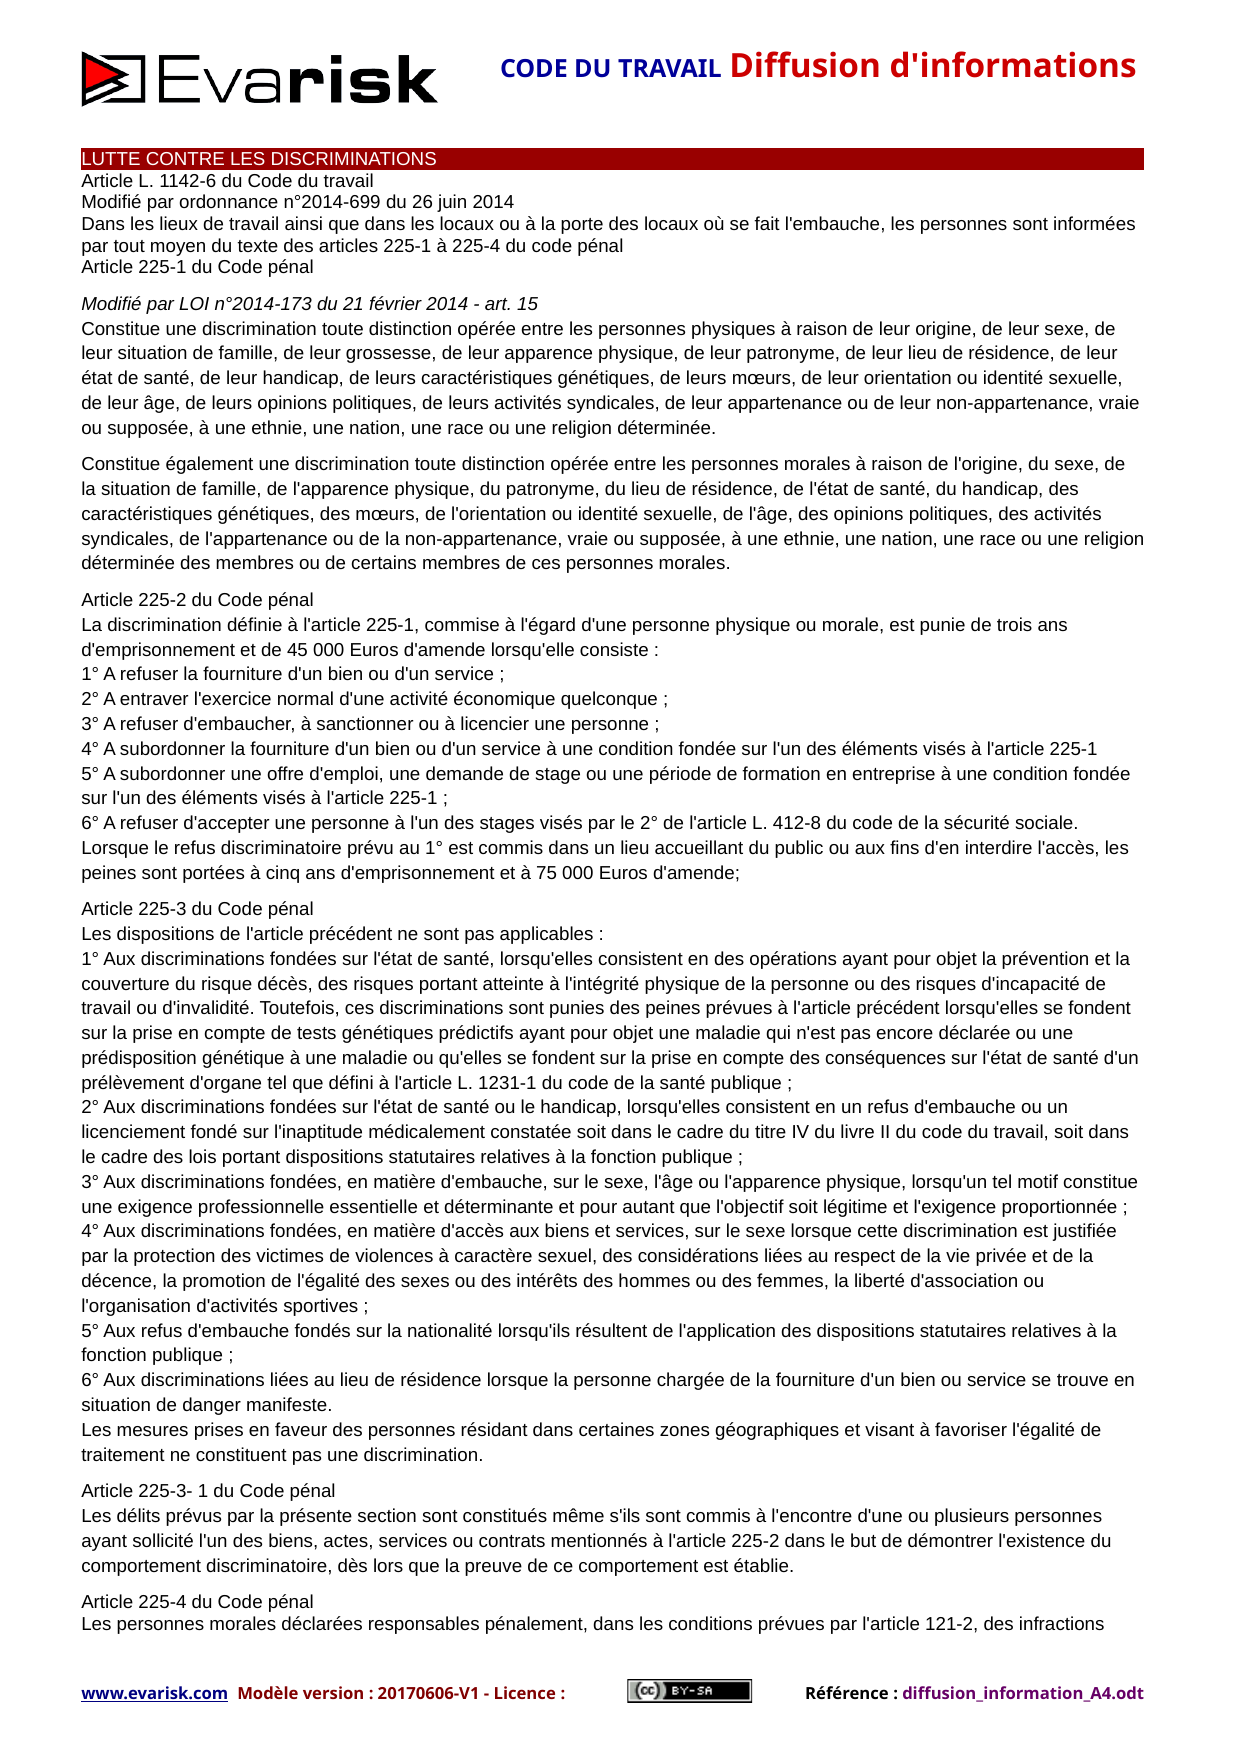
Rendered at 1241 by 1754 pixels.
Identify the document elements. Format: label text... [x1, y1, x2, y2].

text 2° Aux discriminations fondées sur l'état de santé ou le handicap, lorsqu'elles consistent en un refus d'embauche ou un licenciement fondé sur l'inaptitude médicalement constatée soit dans le cadre du titre IV du livre II du code du travail, soit dans le cadre des lois portant dispositions statutaires relatives à la fonction publique ; [81, 1096, 1144, 1167]
picture [78, 43, 444, 112]
picture [627, 1679, 753, 1703]
text Article 225-3- 1 du Code pénal Les délits prévus par la présente section sont constitués même s'ils sont commis à l'encontre d'une ou plusieurs personnes ayant sollicité l'un des biens, actes, services ou contrats mentionnés à l'article 225-2 dans le but de démontrer l'existence du comportement discriminatoire, dès lors que la preuve de ce comportement est établie. [81, 1480, 1144, 1576]
text LUTTE CONTRE LES DISCRIMINATIONS [81, 148, 1144, 170]
text Article 225-3 du Code pénal Les dispositions de l'article précédent ne sont pas applicables : [81, 898, 1144, 944]
text Modifié par LOI n°2014-173 du 21 février 2014 - art. 15 Constitue une discrimination toute distinction opérée entre les personnes physiques à raison de leur origine, de leur sexe, de leur situation de famille, de leur grossesse, de leur apparence physique, de leur patronyme, de leur lieu de résidence, de leur état de santé, de leur handicap, de leurs caractéristiques génétiques, de leurs mœurs, de leur orientation ou identité sexuelle, de leur âge, de leurs opinions politiques, de leurs activités syndicales, de leur appartenance ou de leur non-appartenance, vraie ou supposée, à une ethnie, une nation, une race ou une religion déterminée. [81, 292, 1144, 438]
text Article 225-4 du Code pénal Les personnes morales déclarées responsables pénalement, dans les conditions prévues par l'article 121-2, des infractions [81, 1591, 1144, 1634]
text 6° Aux discriminations liées au lieu de résidence lorsque la personne chargée de la fourniture d'un bien ou service se trouve en situation de danger manifeste. [81, 1369, 1144, 1415]
text Constitue également une discrimination toute distinction opérée entre les personnes morales à raison de l'origine, du sexe, de la situation de famille, de l'apparence physique, du patronyme, du lieu de résidence, de l'état de santé, du handicap, des caractéristiques génétiques, des mœurs, de l'orientation ou identité sexuelle, de l'âge, des opinions politiques, des activités syndicales, de l'appartenance ou de la non-appartenance, vraie ou supposée, à une ethnie, une nation, une race ou une religion déterminée des membres ou de certains membres de ces personnes morales. [81, 453, 1144, 574]
text Article 225-2 du Code pénal La discrimination définie à l'article 225-1, commise à l'égard d'une personne physique ou morale, est punie de trois ans d'emprisonnement et de 45 000 Euros d'amende lorsqu'elle consiste : 1° A refuser la fourniture d'un bien ou d'un service ; 2° A entraver l'exercice normal d'une activité économique quelconque ; 3° A refuser d'embaucher, à sanctionner ou à licencier une personne ; 4° A subordonner la fourniture d'un bien ou d'un service à une condition fondée sur l'un des éléments visés à l'article 225-1 5° A subordonner une offre d'emploi, une demande de stage ou une période de formation en entreprise à une condition fondée sur l'un des éléments visés à l'article 225-1 ; 6° A refuser d'accepter une personne à l'un des stages visés par le 2° de l'article L. 412-8 du code de la sécurité sociale. Lorsque le refus discriminatoire prévu au 1° est commis dans un lieu accueillant du public ou aux fins d'en interdire l'accès, les peines sont portées à cinq ans d'emprisonnement et à 75 000 Euros d'amende; [81, 589, 1144, 883]
text Les mesures prises en faveur des personnes résidant dans certaines zones géographiques et visant à favoriser l'égalité de traitement ne constituent pas une discrimination. [81, 1419, 1144, 1465]
text Article L. 1142-6 du Code du travail Modifié par ordonnance n°2014-699 du 26 juin 2014 Dans les lieux de travail ainsi que dans les locaux ou à la porte des locaux où se fait l'embauche, les personnes sont informées par tout moyen du texte des articles 225-1 à 225-4 du code pénal [81, 170, 1144, 256]
text 3° Aux discriminations fondées, en matière d'embauche, sur le sexe, l'âge ou l'apparence physique, lorsqu'un tel motif constitue une exigence professionnelle essentielle et déterminante et pour autant que l'objectif soit légitime et l'exigence proportionnée ; [81, 1171, 1144, 1217]
text 1° Aux discriminations fondées sur l'état de santé, lorsqu'elles consistent en des opérations ayant pour objet la prévention et la couverture du risque décès, des risques portant atteinte à l'intégrité physique de la personne ou des risques d'incapacité de travail ou d'invalidité. Toutefois, ces discriminations sont punies des peines prévues à l'article précédent lorsqu'elles se fondent sur la prise en compte de tests génétiques prédictifs ayant pour objet une maladie qui n'est pas encore déclarée ou une prédisposition génétique à une maladie ou qu'elles se fondent sur la prise en compte des conséquences sur l'état de santé d'un prélèvement d'organe tel que défini à l'article L. 1231-1 du code de la santé publique ; [81, 948, 1144, 1093]
text 5° Aux refus d'embauche fondés sur la nationalité lorsqu'ils résultent de l'application des dispositions statutaires relatives à la fonction publique ; [81, 1319, 1144, 1366]
text 4° Aux discriminations fondées, en matière d'accès aux biens et services, sur le sexe lorsque cette discrimination est justifiée par la protection des victimes de violences à caractère sexuel, des considérations liées au respect de la vie privée et de la décence, la promotion de l'égalité des sexes ou des intérêts des hommes ou des femmes, la liberté d'association ou l'organisation d'activités sportives ; [81, 1220, 1144, 1316]
text Article 225-1 du Code pénal [81, 256, 1144, 277]
